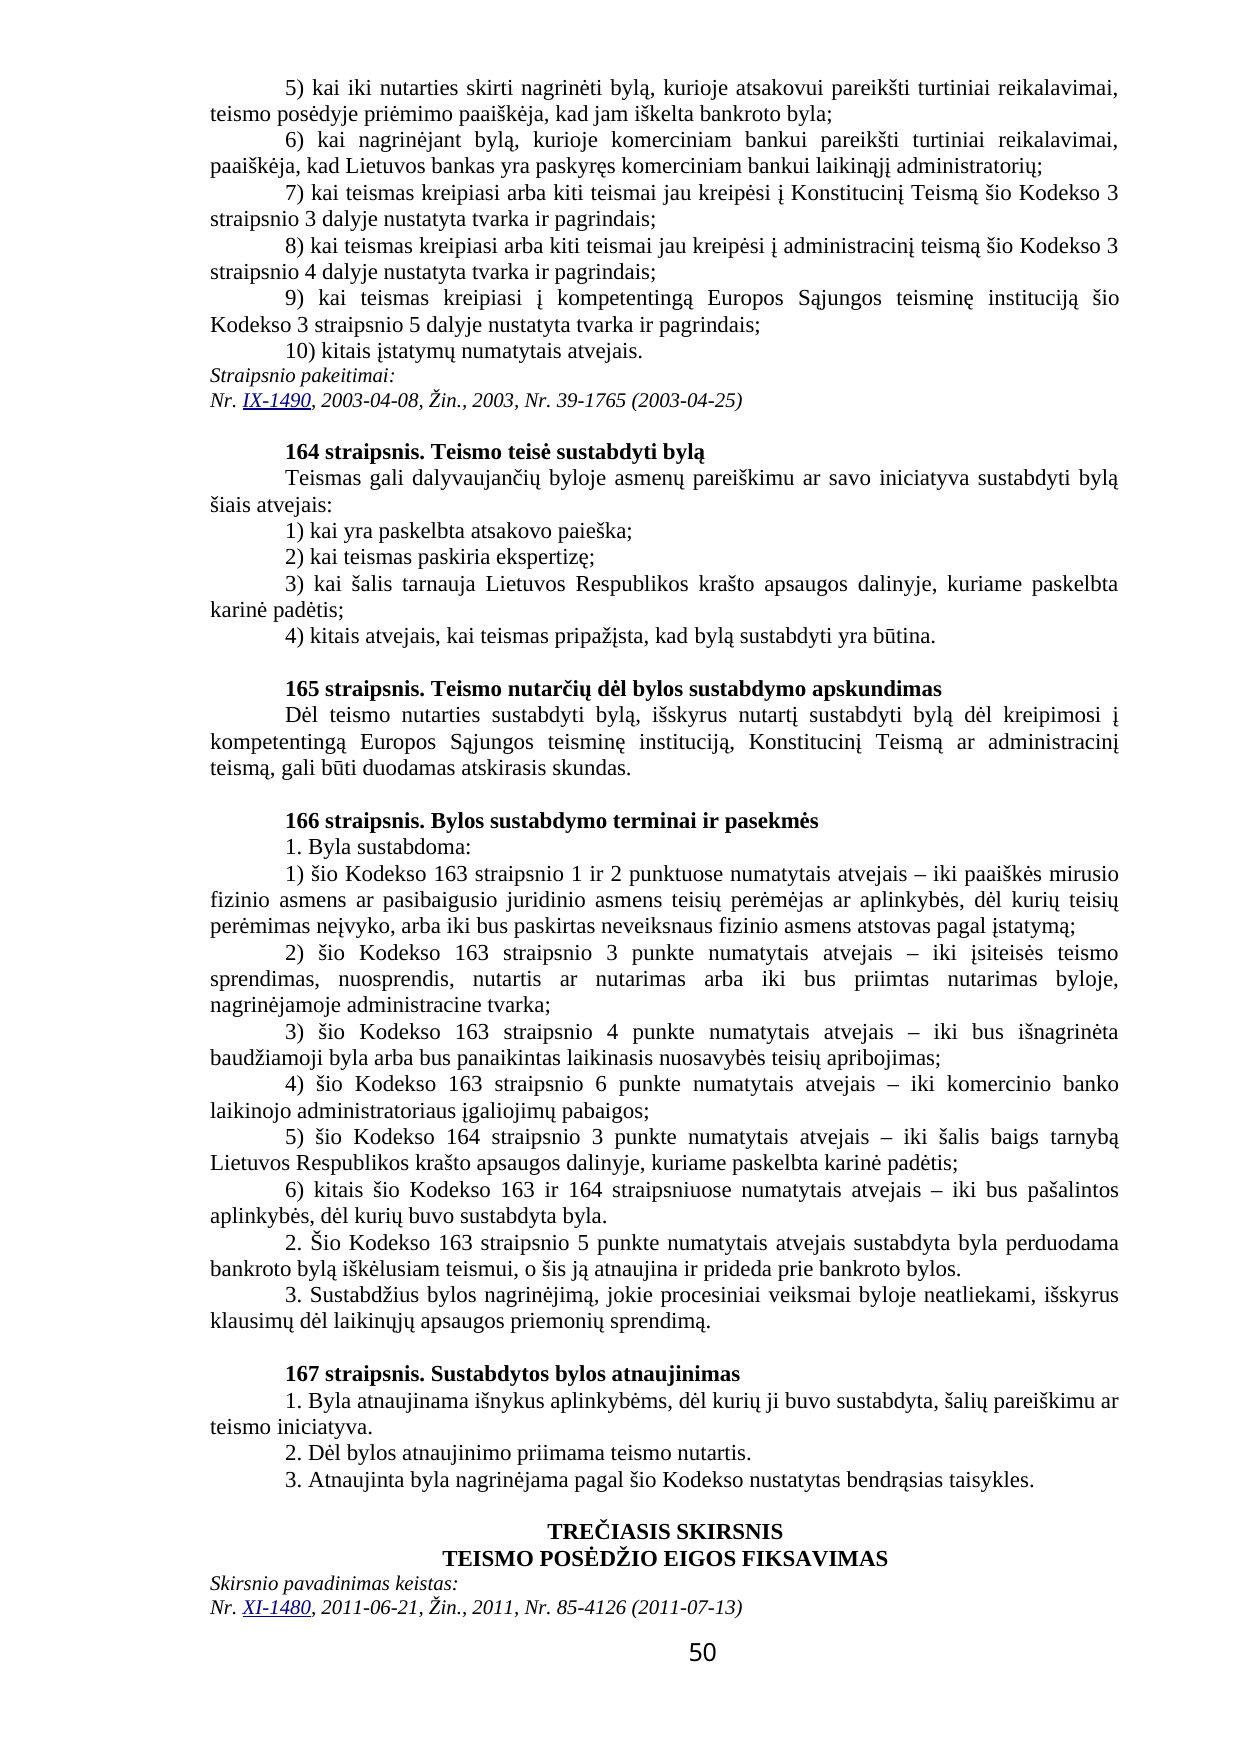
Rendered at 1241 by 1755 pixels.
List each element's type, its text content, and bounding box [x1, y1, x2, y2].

text 5) kai iki nutarties skirti nagrinėti bylą, kurioje atsakovui pareikšti turtiniai reikalavimai, teismo posėdyje priėmimo paaiškėja, kad jam iškelta bankroto byla; [210, 73, 1120, 126]
text 167 straipsnis. Sustabdytos bylos atnaujinimas [210, 1360, 1120, 1387]
text Nr. IX-1490, 2003-04-08, Žin., 2003, Nr. 39-1765 (2003-04-25) [210, 387, 1120, 412]
text 3. Atnaujinta byla nagrinėjama pagal šio Kodekso nustatytas bendrąsias taisykles. [210, 1466, 1120, 1492]
text 3. Sustabdžius bylos nagrinėjimą, jokie procesiniai veiksmai byloje neatliekami, išskyrus klausimų dėl laikinųjų apsaugos priemonių sprendimą. [210, 1281, 1120, 1334]
text 2) šio Kodekso 163 straipsnio 3 punkte numatytais atvejais – iki įsiteisės teismo sprendimas, nuosprendis, nutartis ar nutarimas arba iki bus priimtas nutarimas byloje, nagrinėjamoje administracine tvarka; [210, 939, 1120, 1018]
text 166 straipsnis. Bylos sustabdymo terminai ir pasekmės [210, 807, 1120, 833]
text Straipsnio pakeitimai: [210, 363, 1120, 387]
text Skirsnio pavadinimas keistas: [210, 1571, 1120, 1595]
text 4) šio Kodekso 163 straipsnio 6 punkte numatytais atvejais – iki komercinio banko laikinojo administratoriaus įgaliojimų pabaigos; [210, 1070, 1120, 1123]
text 165 straipsnis. Teismo nutarčių dėl bylos sustabdymo apskundimas [210, 675, 1120, 701]
text 5) šio Kodekso 164 straipsnio 3 punkte numatytais atvejais – iki šalis baigs tarnybą Lietuvos Respublikos krašto apsaugos dalinyje, kuriame paskelbta karinė padėtis; [210, 1123, 1120, 1176]
text 164 straipsnis. Teismo teisė sustabdyti bylą [210, 438, 1120, 464]
text 1. Byla sustabdoma: [210, 833, 1120, 859]
text Dėl teismo nutarties sustabdyti bylą, išskyrus nutartį sustabdyti bylą dėl kreipimosi į kompetentingą Europos Sąjungos teisminę instituciją, Konstitucinį Teismą ar administracinį teismą, gali būti duodamas atskirasis skundas. [210, 701, 1120, 781]
text 8) kai teismas kreipiasi arba kiti teismai jau kreipėsi į administracinį teismą šio Kodekso 3 straipsnio 4 dalyje nustatyta tvarka ir pagrindais; [210, 232, 1120, 284]
text 1) šio Kodekso 163 straipsnio 1 ir 2 punktuose numatytais atvejais – iki paaiškės mirusio fizinio asmens ar pasibaigusio juridinio asmens teisių perėmėjas ar aplinkybės, dėl kurių teisių perėmimas neįvyko, arba iki bus paskirtas neveiksnaus fizinio asmens atstovas pagal įstatymą; [210, 859, 1120, 939]
text Nr. XI-1480, 2011-06-21, Žin., 2011, Nr. 85-4126 (2011-07-13) [210, 1595, 1120, 1619]
text 3) kai šalis tarnauja Lietuvos Respublikos krašto apsaugos dalinyje, kuriame paskelbta karinė padėtis; [210, 570, 1120, 622]
text 6) kitais šio Kodekso 163 ir 164 straipsniuose numatytais atvejais – iki bus pašalintos aplinkybės, dėl kurių buvo sustabdyta byla. [210, 1176, 1120, 1228]
text 3) šio Kodekso 163 straipsnio 4 punkte numatytais atvejais – iki bus išnagrinėta baudžiamoji byla arba bus panaikintas laikinasis nuosavybės teisių apribojimas; [210, 1018, 1120, 1070]
text 2. Dėl bylos atnaujinimo priimama teismo nutartis. [210, 1439, 1120, 1466]
subtitle Trečiasis skirsnis [210, 1518, 1120, 1545]
text 9) kai teismas kreipiasi į kompetentingą Europos Sąjungos teisminę instituciją šio Kodekso 3 straipsnio 5 dalyje nustatyta tvarka ir pagrindais; [210, 284, 1120, 337]
text 1. Byla atnaujinama išnykus aplinkybėms, dėl kurių ji buvo sustabdyta, šalių pareiškimu ar teismo iniciatyva. [210, 1387, 1120, 1439]
text 10) kitais įstatymų numatytais atvejais. [210, 337, 1120, 363]
text 1) kai yra paskelbta atsakovo paieška; [210, 517, 1120, 543]
text 2. Šio Kodekso 163 straipsnio 5 punkte numatytais atvejais sustabdyta byla perduodama bankroto bylą iškėlusiam teismui, o šis ją atnaujina ir prideda prie bankroto bylos. [210, 1228, 1120, 1281]
text Teismas gali dalyvaujančių byloje asmenų pareiškimu ar savo iniciatyva sustabdyti bylą šiais atvejais: [210, 464, 1120, 517]
subtitle TEISMO POSĖDŽIO EIGOS FIKSAVIMAS [210, 1545, 1120, 1571]
text 2) kai teismas paskiria ekspertizę; [210, 543, 1120, 570]
text 6) kai nagrinėjant bylą, kurioje komerciniam bankui pareikšti turtiniai reikalavimai, paaiškėja, kad Lietuvos bankas yra paskyręs komerciniam bankui laikinąjį administratorių; [210, 126, 1120, 179]
text 7) kai teismas kreipiasi arba kiti teismai jau kreipėsi į Konstitucinį Teismą šio Kodekso 3 straipsnio 3 dalyje nustatyta tvarka ir pagrindais; [210, 179, 1120, 232]
text 4) kitais atvejais, kai teismas pripažįsta, kad bylą sustabdyti yra būtina. [210, 622, 1120, 649]
